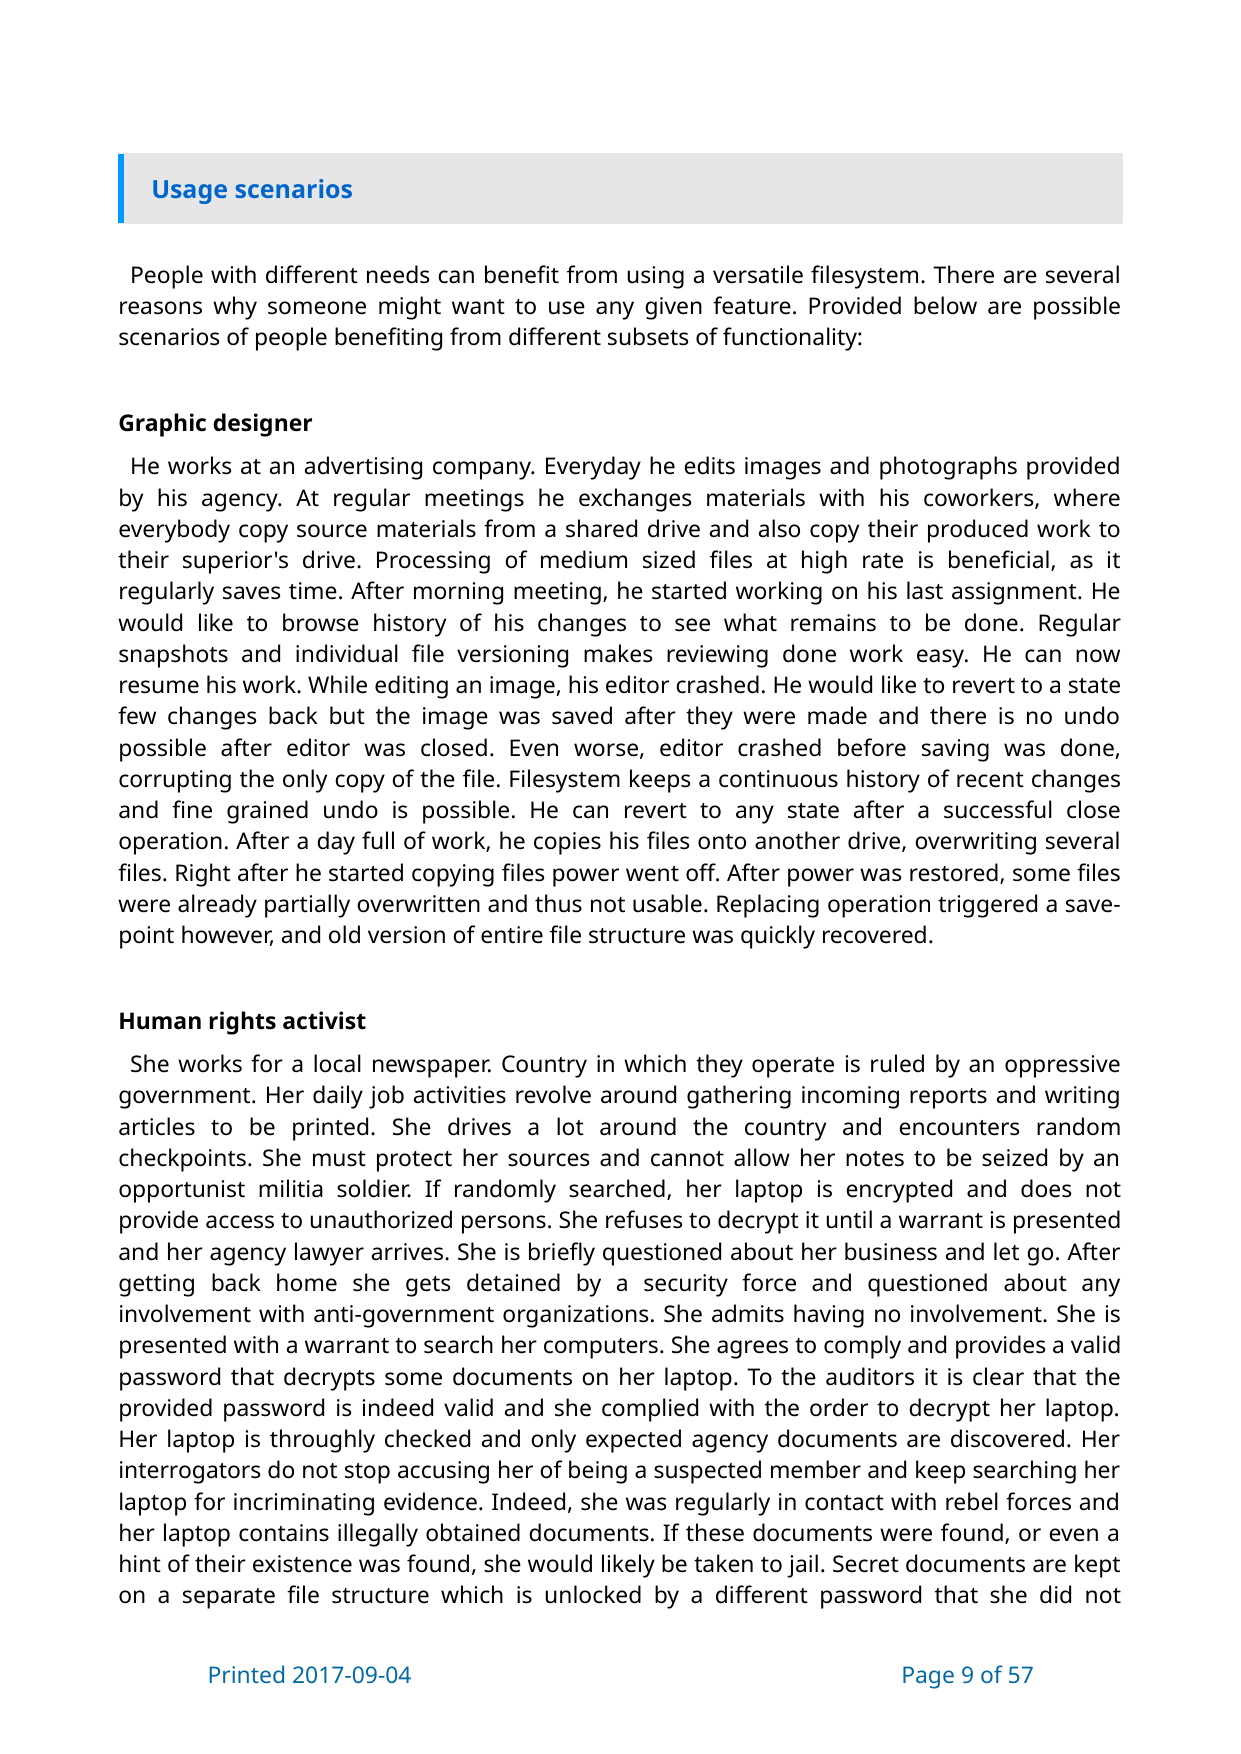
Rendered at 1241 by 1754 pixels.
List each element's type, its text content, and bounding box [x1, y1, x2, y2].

text She works for a local newspaper. Country in which they operate is ruled by an oppressive government. Her daily job activities revolve around gathering incoming reports and writing articles to be printed. She drives a lot around the country and encounters random checkpoints. She must protect her sources and cannot allow her notes to be seized by an opportunist militia soldier. If randomly searched, her laptop is encrypted and does not provide access to unauthorized persons. She refuses to decrypt it until a warrant is presented and her agency lawyer arrives. She is briefly questioned about her business and let go. After getting back home she gets detained by a security force and questioned about any involvement with anti-government organizations. She admits having no involvement. She is presented with a warrant to search her computers. She agrees to comply and provides a valid password that decrypts some documents on her laptop. To the auditors it is clear that the provided password is indeed valid and she complied with the order to decrypt her laptop. Her laptop is throughly checked and only expected agency documents are discovered. Her interrogators do not stop accusing her of being a suspected member and keep searching her laptop for incriminating evidence. Indeed, she was regularly in contact with rebel forces and her laptop contains illegally obtained documents. If these documents were found, or even a hint of their existence was found, she would likely be taken to jail. Secret documents are kept on a separate file structure which is unlocked by a different password that she did not [118, 1048, 1122, 1611]
subtitle Human rights activist [118, 1005, 1122, 1036]
subtitle Graphic designer [118, 407, 1122, 438]
subtitle Usage scenarios [124, 155, 1122, 223]
text He works at an advertising company. Everyday he edits images and photographs provided by his agency. At regular meetings he exchanges materials with his coworkers, where everybody copy source materials from a shared drive and also copy their produced work to their superior's drive. Processing of medium sized files at high rate is beneficial, as it regularly saves time. After morning meeting, he started working on his last assignment. He would like to browse history of his changes to see what remains to be done. Regular snapshots and individual file versioning makes reviewing done work easy. He can now resume his work. While editing an image, his editor crashed. He would like to revert to a state few changes back but the image was saved after they were made and there is no undo possible after editor was closed. Even worse, editor crashed before saving was done, corrupting the only copy of the file. Filesystem keeps a continuous history of recent changes and fine grained undo is possible. He can revert to any state after a successful close operation. After a day full of work, he copies his files onto another drive, overwriting several files. Right after he started copying files power went off. After power was restored, some files were already partially overwritten and thus not usable. Replacing operation triggered a save-point however, and old version of entire file structure was quickly recovered. [118, 450, 1122, 950]
text People with different needs can benefit from using a versatile filesystem. There are several reasons why someone might want to use any given feature. Provided below are possible scenarios of people benefiting from different subsets of functionality: [118, 259, 1122, 352]
